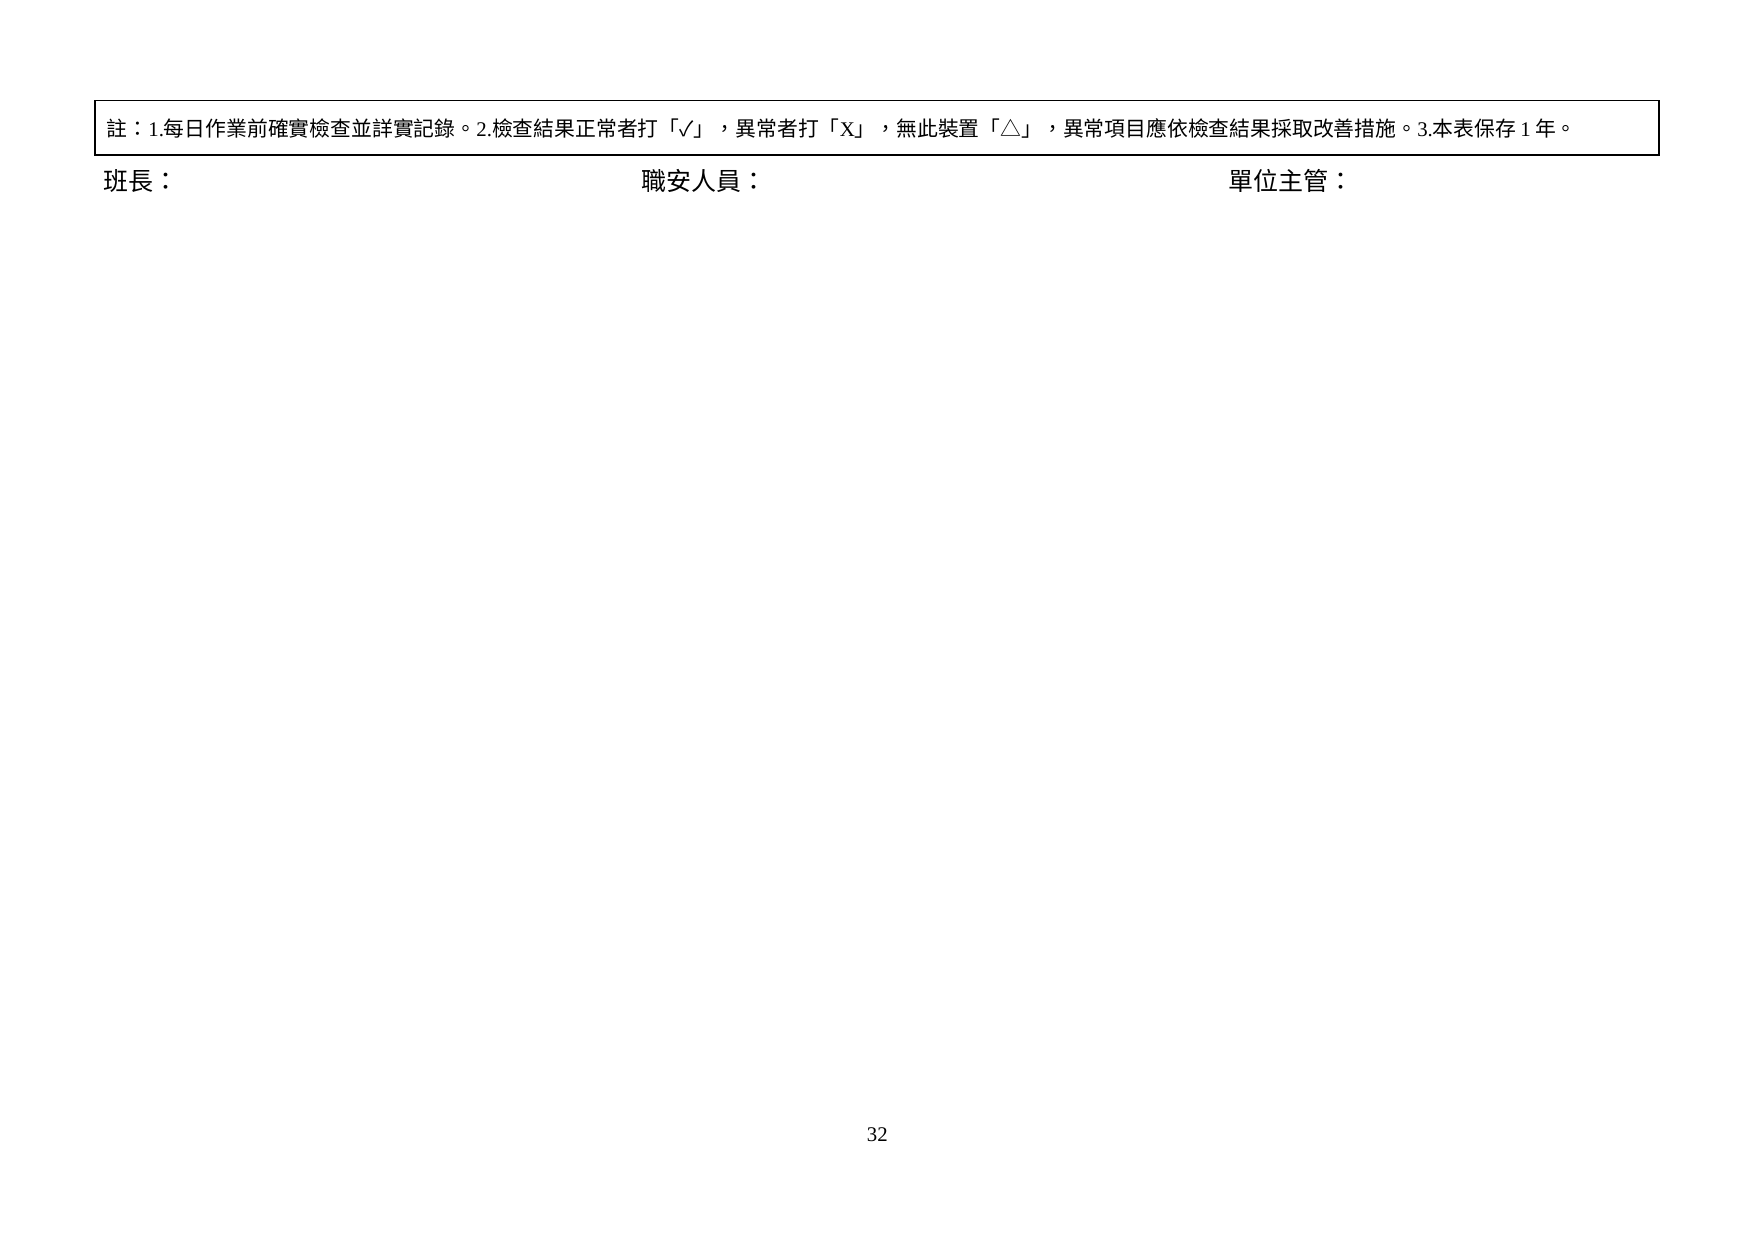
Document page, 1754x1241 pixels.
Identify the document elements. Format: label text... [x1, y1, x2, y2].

text 班長： 職安人員： 單位主管： [88, 162, 1665, 198]
table_cell 註：1.每日作業前確實檢查並詳實記錄。2.檢查結果正常者打「✓」，異常者打「X」，無此裝置「△」，異常項目應依檢查結果採取改善措施。3.本表保存1年。 [96, 101, 1658, 153]
